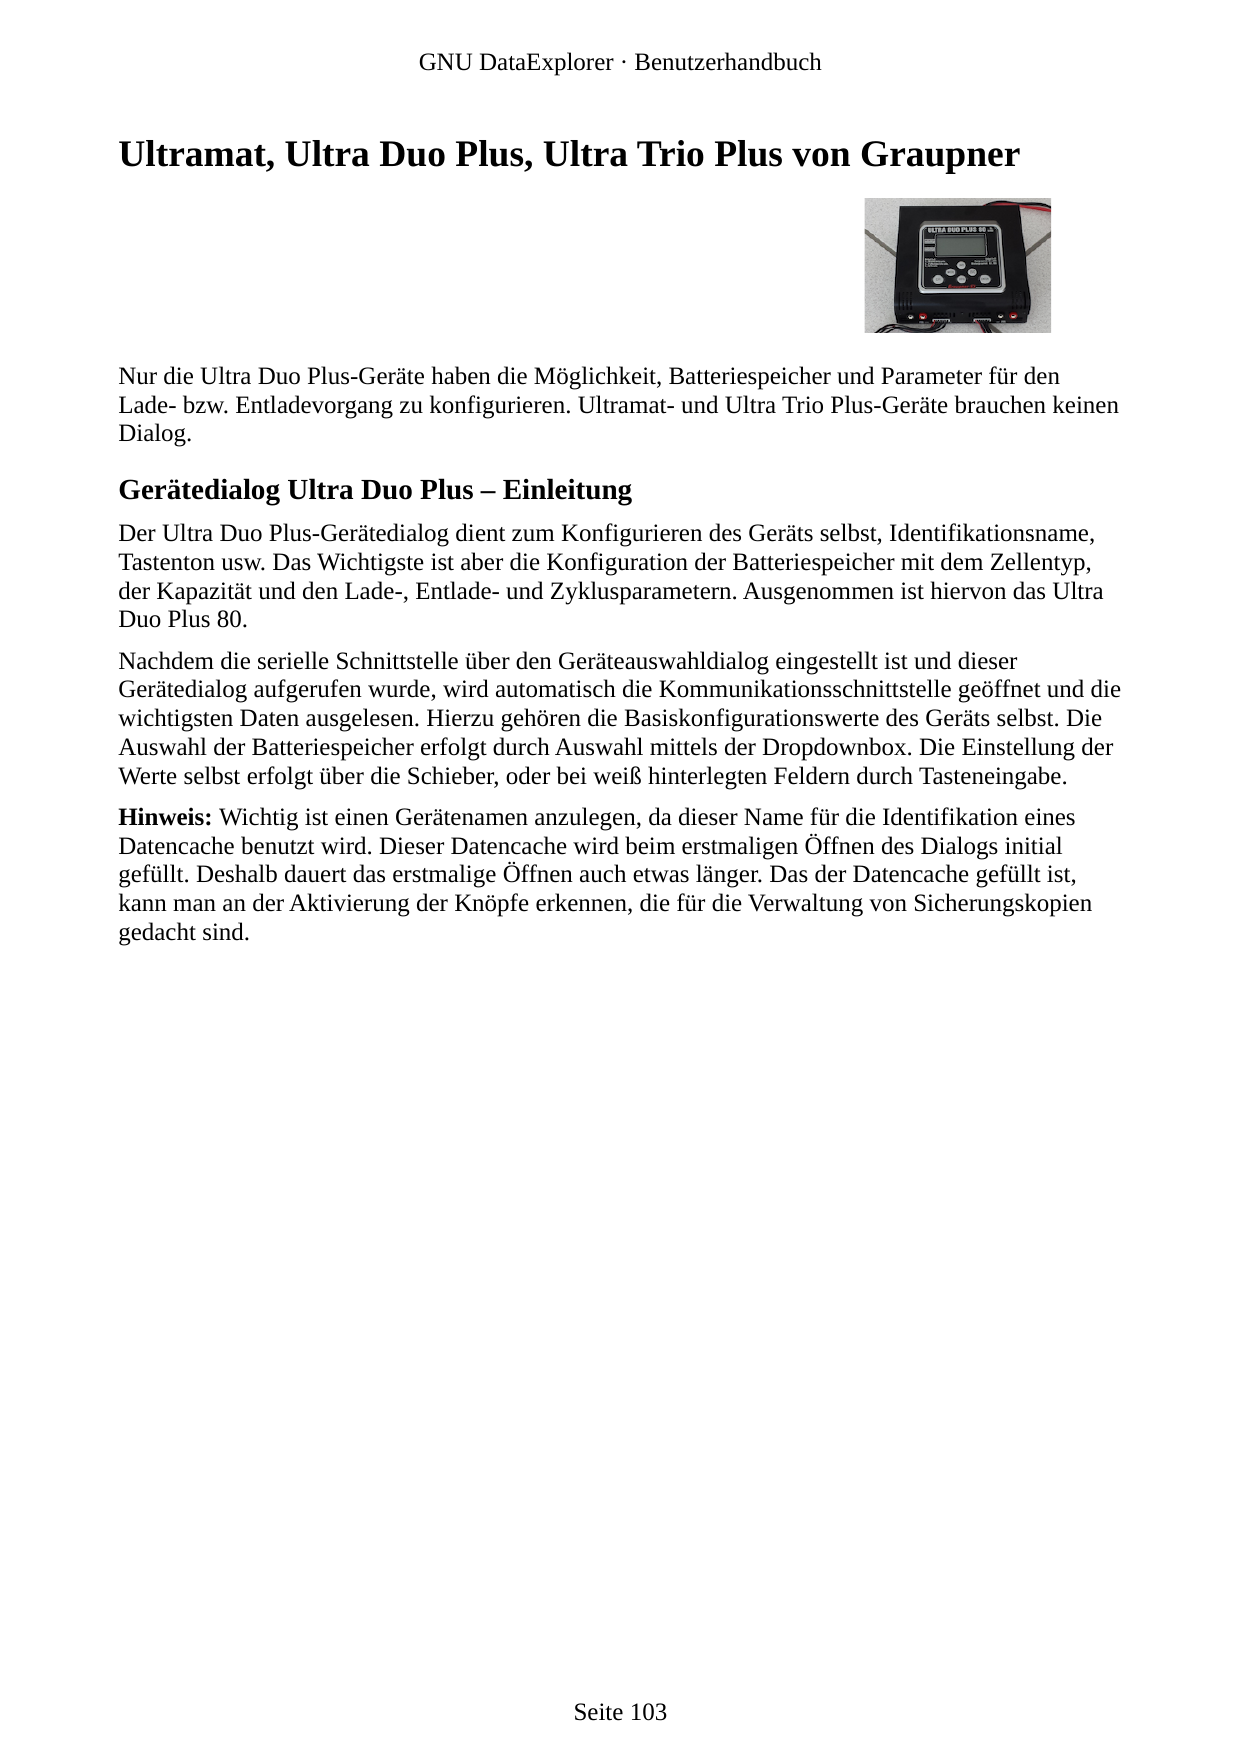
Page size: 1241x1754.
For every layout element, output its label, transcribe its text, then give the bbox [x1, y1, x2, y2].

subtitle Ultramat, Ultra Duo Plus, Ultra Trio Plus von Graupner [118, 131, 1122, 174]
picture [864, 198, 1052, 333]
text Der Ultra Duo Plus-Gerätedialog dient zum Konfigurieren des Geräts selbst, Identifikationsname, Tastenton usw. Das Wichtigste ist aber die Konfiguration der Batteriespeicher mit dem Zellentyp, der Kapazität und den Lade-, Entlade- und Zyklusparametern. Ausgenommen ist hiervon das Ultra Duo Plus 80. [118, 518, 1122, 633]
text Hinweis: Wichtig ist einen Gerätenamen anzulegen, da dieser Name für die Identifikation eines Datencache benutzt wird. Dieser Datencache wird beim erstmaligen Öffnen des Dialogs initial gefüllt. Deshalb dauert das erstmalige Öffnen auch etwas länger. Das der Datencache gefüllt ist, kann man an der Aktivierung der Knöpfe erkennen, die für die Verwaltung von Sicherungskopien gedacht sind. [118, 802, 1122, 946]
text Nachdem die serielle Schnittstelle über den Geräteauswahldialog eingestellt ist und dieser Gerätedialog aufgerufen wurde, wird automatisch die Kommunikationsschnittstelle geöffnet und die wichtigsten Daten ausgelesen. Hierzu gehören die Basiskonfigurationswerte des Geräts selbst. Die Auswahl der Batteriespeicher erfolgt durch Auswahl mittels der Dropdownbox. Die Einstellung der Werte selbst erfolgt über die Schieber, oder bei weiß hinterlegten Feldern durch Tasteneingabe. [118, 646, 1122, 789]
subtitle Gerätedialog Ultra Duo Plus – Einleitung [118, 472, 1122, 506]
text Nur die Ultra Duo Plus-Geräte haben die Möglichkeit, Batteriespeicher und Parameter für den Lade- bzw. Entladevorgang zu konfigurieren. Ultramat- und Ultra Trio Plus-Geräte brauchen keinen Dialog. [118, 361, 1122, 447]
